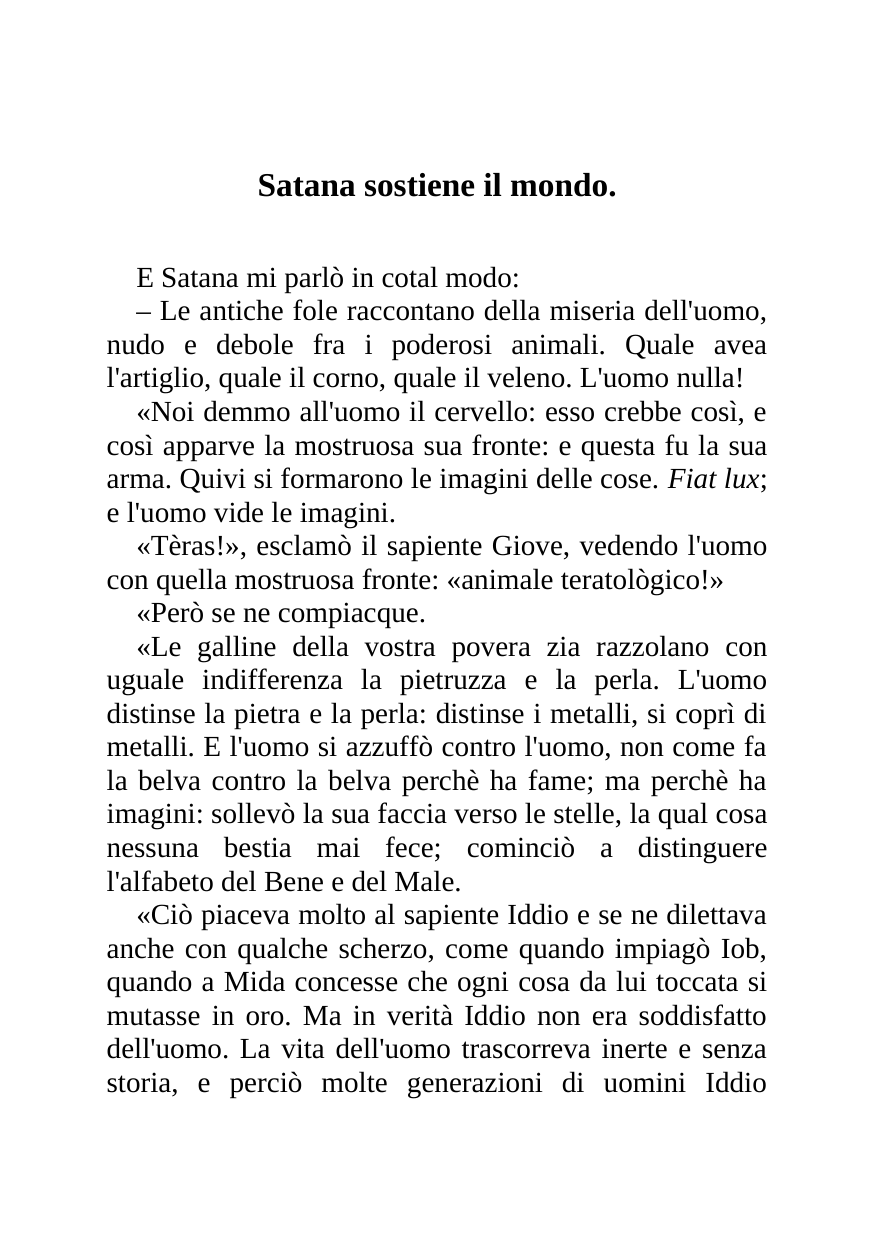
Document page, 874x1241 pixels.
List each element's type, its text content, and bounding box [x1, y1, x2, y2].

text – Le antiche fole raccontano della miseria dell'uomo, nudo e debole fra i poderosi animali. Quale avea l'artiglio, quale il corno, quale il veleno. L'uomo nulla! [106, 293, 768, 394]
subtitle Satana sostiene il mondo. [106, 165, 768, 203]
text «Le galline della vostra povera zia razzolano con uguale indifferenza la pietruzza e la perla. L'uomo distinse la pietra e la perla: distinse i metalli, si coprì di metalli. E l'uomo si azzuffò contro l'uomo, non come fa la belva contro la belva perchè ha fame; ma perchè ha imagini: sollevò la sua faccia verso le stelle, la qual cosa nessuna bestia mai fece; cominciò a distinguere l'alfabeto del Bene e del Male. [106, 629, 768, 897]
text «Noi demmo all'uomo il cervello: esso crebbe così, e così apparve la mostruosa sua fronte: e questa fu la sua arma. Quivi si formarono le imagini delle cose. Fiat lux; e l'uomo vide le imagini. [106, 394, 768, 528]
text «Ciò piaceva molto al sapiente Iddio e se ne dilettava anche con qualche scherzo, come quando impiagò Iob, quando a Mida concesse che ogni cosa da lui toccata si mutasse in oro. Ma in verità Iddio non era soddisfatto dell'uomo. La vita dell'uomo trascorreva inerte e senza storia, e perciò molte generazioni di uomini Iddio [106, 897, 768, 1098]
text «Tèras!», esclamò il sapiente Giove, vedendo l'uomo con quella mostruosa fronte: «animale teratològico!» [106, 528, 768, 595]
text E Satana mi parlò in cotal modo: [106, 260, 768, 293]
text «Però se ne compiacque. [106, 595, 768, 629]
